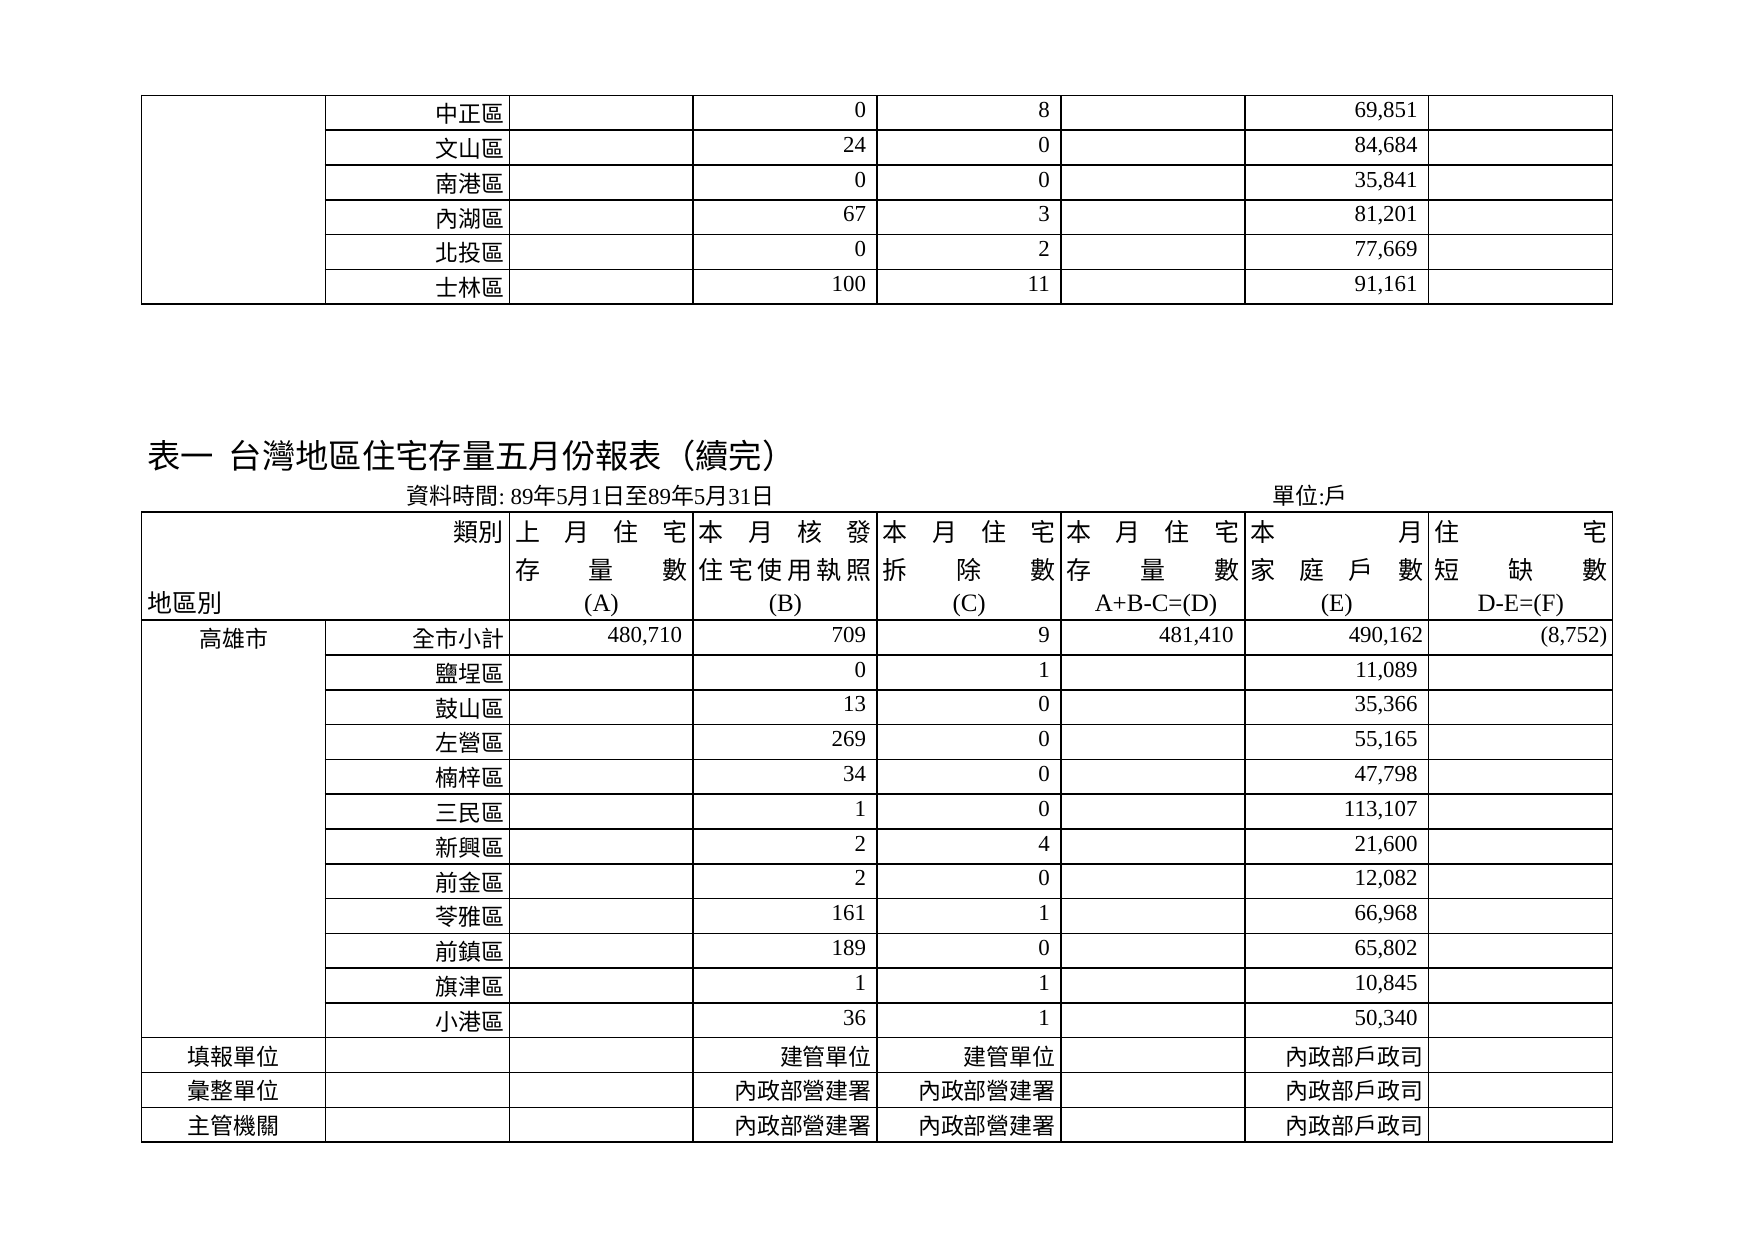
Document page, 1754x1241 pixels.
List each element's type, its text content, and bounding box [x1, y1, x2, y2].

table_cell 存量數 [510, 549, 692, 587]
table_cell (8,752) [1429, 621, 1612, 654]
table_cell 13 [694, 691, 876, 724]
table_cell 36 [694, 1004, 876, 1037]
table_cell 77,669 [1246, 235, 1428, 268]
table_cell 161 [694, 899, 876, 932]
table_cell 12,082 [1246, 865, 1428, 898]
table_cell 建管單位 [878, 1038, 1060, 1072]
table_cell 189 [694, 934, 876, 967]
table_cell 旗津區 [326, 969, 509, 1002]
table_cell [510, 795, 692, 828]
table_cell [325, 367, 509, 398]
table_cell 住宅使用執照 [694, 549, 876, 587]
table_cell 480,710 [510, 621, 692, 654]
table_cell [510, 899, 692, 932]
table_cell [1062, 934, 1244, 967]
table_cell 內政部營建署 [694, 1108, 876, 1141]
table_cell 前鎮區 [326, 934, 509, 967]
table_cell [1429, 367, 1613, 398]
table_cell 24 [694, 131, 876, 164]
table_cell (E) [1246, 587, 1428, 619]
table_cell [1061, 399, 1245, 430]
table_cell [510, 1038, 692, 1072]
table_cell [1245, 336, 1428, 367]
table_cell 類別 地區別 [142, 513, 509, 619]
table_cell [1429, 96, 1612, 129]
table_cell [1062, 1108, 1244, 1141]
table_cell [693, 399, 877, 430]
table_cell 0 [878, 691, 1060, 724]
table_cell 資料時間: 89年5月1日至89年5月31日 單位:戶 [142, 478, 1613, 511]
table_cell [510, 235, 692, 268]
table_cell 士林區 [326, 270, 509, 303]
table_cell 9 [878, 621, 1060, 654]
table_cell [693, 367, 877, 398]
table_cell 84,684 [1246, 131, 1428, 164]
table_cell [510, 725, 692, 758]
table_cell 1 [878, 1004, 1060, 1037]
table_cell [510, 760, 692, 793]
table_cell 鹽埕區 [326, 656, 509, 689]
table_cell 2 [694, 830, 876, 863]
table_cell [1062, 1004, 1244, 1037]
table_cell 主管機關 [142, 1108, 325, 1141]
table_cell 269 [694, 725, 876, 758]
table_cell [1429, 969, 1612, 1002]
table_cell 69,851 [1246, 96, 1428, 129]
table_cell [1429, 131, 1612, 164]
table_cell [1429, 305, 1613, 336]
table_cell 66,968 [1246, 899, 1428, 932]
table_cell 0 [878, 760, 1060, 793]
table_cell 本月 [1246, 513, 1428, 549]
table_cell [510, 691, 692, 724]
table_cell [142, 399, 325, 430]
table_cell [1062, 201, 1244, 234]
table_cell 21,600 [1246, 830, 1428, 863]
table_cell [1062, 131, 1244, 164]
table_cell 11 [878, 270, 1060, 303]
table_cell 內政部戶政司 [1246, 1073, 1428, 1106]
table_cell (C) [878, 587, 1060, 619]
table_cell 內政部戶政司 [1246, 1038, 1428, 1072]
table_cell [1429, 336, 1613, 367]
table_cell [1429, 1038, 1612, 1072]
table_cell 左營區 [326, 725, 509, 758]
table_cell [1062, 725, 1244, 758]
table_cell [1062, 795, 1244, 828]
table_cell (B) [694, 587, 876, 619]
table_cell 0 [878, 795, 1060, 828]
table_cell [1429, 656, 1612, 689]
table_cell [1062, 691, 1244, 724]
table_cell [1429, 691, 1612, 724]
table_cell [1245, 305, 1428, 336]
table_cell 91,161 [1246, 270, 1428, 303]
table_cell 文山區 [326, 131, 509, 164]
table_cell 彙整單位 [142, 1073, 325, 1106]
table_cell [877, 399, 1061, 430]
table_cell [1061, 367, 1245, 398]
table_cell [510, 1073, 692, 1106]
table_cell 481,410 [1062, 621, 1244, 654]
table_cell [1429, 1073, 1612, 1106]
table_cell 本月住宅 [878, 513, 1060, 549]
table_cell 本月住宅 [1062, 513, 1244, 549]
table_cell [693, 305, 877, 336]
table_cell [1062, 96, 1244, 129]
table_cell [1429, 795, 1612, 828]
table_cell 0 [694, 235, 876, 268]
table_cell 表一 台灣地區住宅存量五月份報表（續完） [142, 430, 1613, 478]
table_cell 存量數 [1062, 549, 1244, 587]
table_cell 2 [878, 235, 1060, 268]
table_cell 81,201 [1246, 201, 1428, 234]
table_cell 2 [694, 865, 876, 898]
table_cell 本月核發 [694, 513, 876, 549]
table_cell 709 [694, 621, 876, 654]
table_cell [1429, 934, 1612, 967]
table_cell [510, 96, 692, 129]
table_cell [1062, 166, 1244, 199]
table_cell 1 [694, 969, 876, 1002]
table_cell 內政部營建署 [694, 1073, 876, 1106]
table_cell 4 [878, 830, 1060, 863]
table_cell 內政部營建署 [878, 1073, 1060, 1106]
table_cell [1429, 1108, 1612, 1141]
table_cell [509, 367, 693, 398]
table_cell 高雄市 [142, 621, 325, 1037]
table_cell 0 [878, 934, 1060, 967]
table_cell 47,798 [1246, 760, 1428, 793]
table_cell [142, 305, 325, 336]
table_cell [1429, 399, 1613, 430]
table_cell 家庭戶數 [1246, 549, 1428, 587]
table_cell [1429, 865, 1612, 898]
table_cell [1062, 899, 1244, 932]
table_cell [1429, 725, 1612, 758]
table_cell [510, 969, 692, 1002]
table_cell A+B-C=(D) [1062, 587, 1244, 619]
table_cell 內政部營建署 [878, 1108, 1060, 1141]
table_cell 1 [878, 899, 1060, 932]
table_cell 8 [878, 96, 1060, 129]
table_cell [1062, 865, 1244, 898]
table_cell [510, 1004, 692, 1037]
table_cell 苓雅區 [326, 899, 509, 932]
table_cell [1429, 1004, 1612, 1037]
table_cell [510, 934, 692, 967]
table_cell [510, 201, 692, 234]
table_cell [325, 305, 509, 336]
table_cell 填報單位 [142, 1038, 325, 1072]
table_cell 0 [694, 656, 876, 689]
table_cell 0 [878, 166, 1060, 199]
table_cell 建管單位 [694, 1038, 876, 1072]
table_cell 490,162 [1246, 621, 1428, 654]
table_cell [1429, 235, 1612, 268]
table_cell [510, 1108, 692, 1141]
table_cell [1062, 270, 1244, 303]
table_cell [1062, 1038, 1244, 1072]
table_cell [510, 656, 692, 689]
table_cell 住宅 [1429, 513, 1612, 549]
table_cell [510, 131, 692, 164]
table_cell [325, 399, 509, 430]
table_cell 短缺數 [1429, 549, 1612, 587]
table_cell 11,089 [1246, 656, 1428, 689]
table_cell [509, 336, 693, 367]
table_cell 三民區 [326, 795, 509, 828]
table_cell [1062, 1073, 1244, 1106]
table_cell 內政部戶政司 [1246, 1108, 1428, 1141]
table_cell 拆除數 [878, 549, 1060, 587]
table_cell [510, 830, 692, 863]
table_cell 55,165 [1246, 725, 1428, 758]
table_cell [509, 305, 693, 336]
table_cell [1429, 899, 1612, 932]
table_cell 100 [694, 270, 876, 303]
table_cell [877, 336, 1061, 367]
table_cell [877, 367, 1061, 398]
table_cell 50,340 [1246, 1004, 1428, 1037]
table_cell 前金區 [326, 865, 509, 898]
table_cell 10,845 [1246, 969, 1428, 1002]
table_cell [1429, 270, 1612, 303]
table_cell [510, 270, 692, 303]
table_cell [326, 1073, 509, 1106]
table_cell 南港區 [326, 166, 509, 199]
table_cell 1 [694, 795, 876, 828]
table_cell [1062, 760, 1244, 793]
table_cell 113,107 [1246, 795, 1428, 828]
table_cell [142, 96, 325, 303]
table_cell 楠梓區 [326, 760, 509, 793]
table_cell [693, 336, 877, 367]
table_cell 34 [694, 760, 876, 793]
table_cell [1061, 305, 1245, 336]
table_cell [1429, 760, 1612, 793]
table_cell [1061, 336, 1245, 367]
table_cell [877, 305, 1061, 336]
table_cell 0 [878, 865, 1060, 898]
table_cell [1062, 969, 1244, 1002]
table_cell [509, 399, 693, 430]
table_cell 0 [694, 96, 876, 129]
table_cell [1062, 830, 1244, 863]
table_cell 鼓山區 [326, 691, 509, 724]
table_cell 35,366 [1246, 691, 1428, 724]
table_cell [510, 166, 692, 199]
table_cell [325, 336, 509, 367]
table_cell 1 [878, 656, 1060, 689]
table_cell 3 [878, 201, 1060, 234]
table_cell [1062, 235, 1244, 268]
table_cell 中正區 [326, 96, 509, 129]
table_cell 35,841 [1246, 166, 1428, 199]
table_cell [1245, 399, 1428, 430]
table_cell 0 [694, 166, 876, 199]
table_cell (A) [510, 587, 692, 619]
table_cell 小港區 [326, 1004, 509, 1037]
table_cell 0 [878, 725, 1060, 758]
table_cell [142, 367, 325, 398]
table_cell 1 [878, 969, 1060, 1002]
table_cell [1429, 830, 1612, 863]
table_cell 67 [694, 201, 876, 234]
table_cell [142, 336, 325, 367]
table_cell 65,802 [1246, 934, 1428, 967]
table_cell [1429, 201, 1612, 234]
table_cell [510, 865, 692, 898]
table_cell 北投區 [326, 235, 509, 268]
table_cell [326, 1038, 509, 1072]
table_cell 全市小計 [326, 621, 509, 654]
table_cell 新興區 [326, 830, 509, 863]
table_cell 0 [878, 131, 1060, 164]
table_cell [1429, 166, 1612, 199]
table_cell [326, 1108, 509, 1141]
table_cell [1062, 656, 1244, 689]
table_cell 上月住宅 [510, 513, 692, 549]
table_cell [1245, 367, 1428, 398]
table_cell 內湖區 [326, 201, 509, 234]
table_cell D-E=(F) [1429, 587, 1612, 619]
